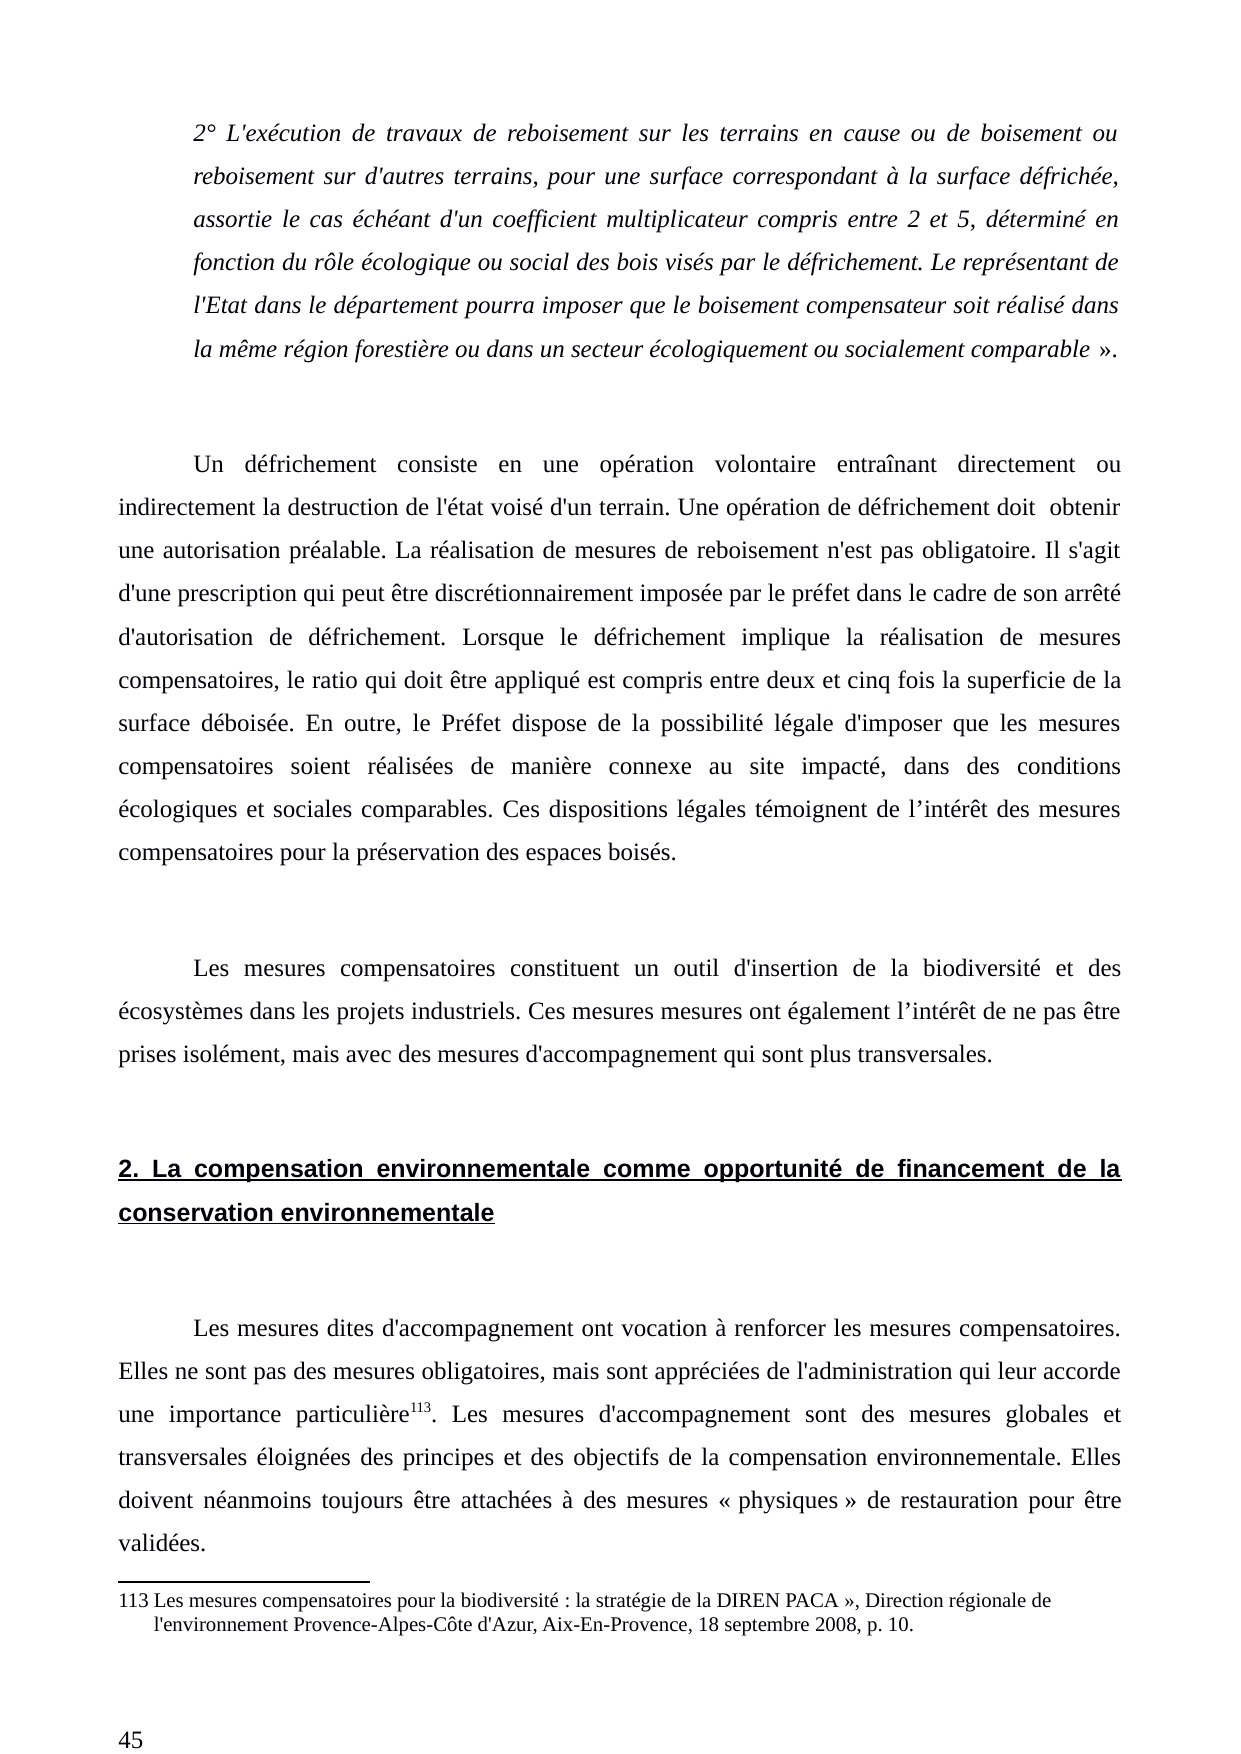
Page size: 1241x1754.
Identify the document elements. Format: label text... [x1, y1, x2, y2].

text Les mesures compensatoires pour la biodiversité : la stratégie de la DIREN PACA », Direction régionale de l'environnement Provence-Alpes-Côte d'Azur, Aix-En-Provence, 18 septembre 2008, p. 10. [118, 1588, 1122, 1636]
text conservation environnementale [118, 1181, 1122, 1226]
text 2. La compensation environnementale comme opportunité de financement de la [118, 1154, 1122, 1179]
text 2° L'exécution de travaux de reboisement sur les terrains en cause ou de boisement ou reboisement sur d'autres terrains, pour une surface correspondant à la surface défrichée, assortie le cas échéant d'un coefficient multiplicateur compris entre 2 et 5, déterminé en fonction du rôle écologique ou social des bois visés par le défrichement. Le représentant de l'Etat dans le département pourra imposer que le boisement compensateur soit réalisé dans la même région forestière ou dans un secteur écologiquement ou socialement comparable ». [193, 118, 1122, 362]
text Les mesures dites d'accompagnement ont vocation à renforcer les mesures compensatoires. Elles ne sont pas des mesures obligatoires, mais sont appréciées de l'administration qui leur accorde une importance particulière. Les mesures d'accompagnement sont des mesures globales et transversales éloignées des principes et des objectifs de la compensation environnementale. Elles doivent néanmoins toujours être attachées à des mesures « physiques » de restauration pour être validées. [118, 1313, 1122, 1557]
text Un défrichement consiste en une opération volontaire entraînant directement ou indirectement la destruction de l'état voisé d'un terrain. Une opération de défrichement doit obtenir une autorisation préalable. La réalisation de mesures de reboisement n'est pas obligatoire. Il s'agit d'une prescription qui peut être discrétionnairement imposée par le préfet dans le cadre de son arrêté d'autorisation de défrichement. Lorsque le défrichement implique la réalisation de mesures compensatoires, le ratio qui doit être appliqué est compris entre deux et cinq fois la superficie de la surface déboisée. En outre, le Préfet dispose de la possibilité légale d'imposer que les mesures compensatoires soient réalisées de manière connexe au site impacté, dans des conditions écologiques et sociales comparables. Ces dispositions légales témoignent de l’intérêt des mesures compensatoires pour la préservation des espaces boisés. [118, 449, 1122, 866]
text Les mesures compensatoires constituent un outil d'insertion de la biodiversité et des écosystèmes dans les projets industriels. Ces mesures mesures ont également l’intérêt de ne pas être prises isolément, mais avec des mesures d'accompagnement qui sont plus transversales. [118, 953, 1122, 1068]
